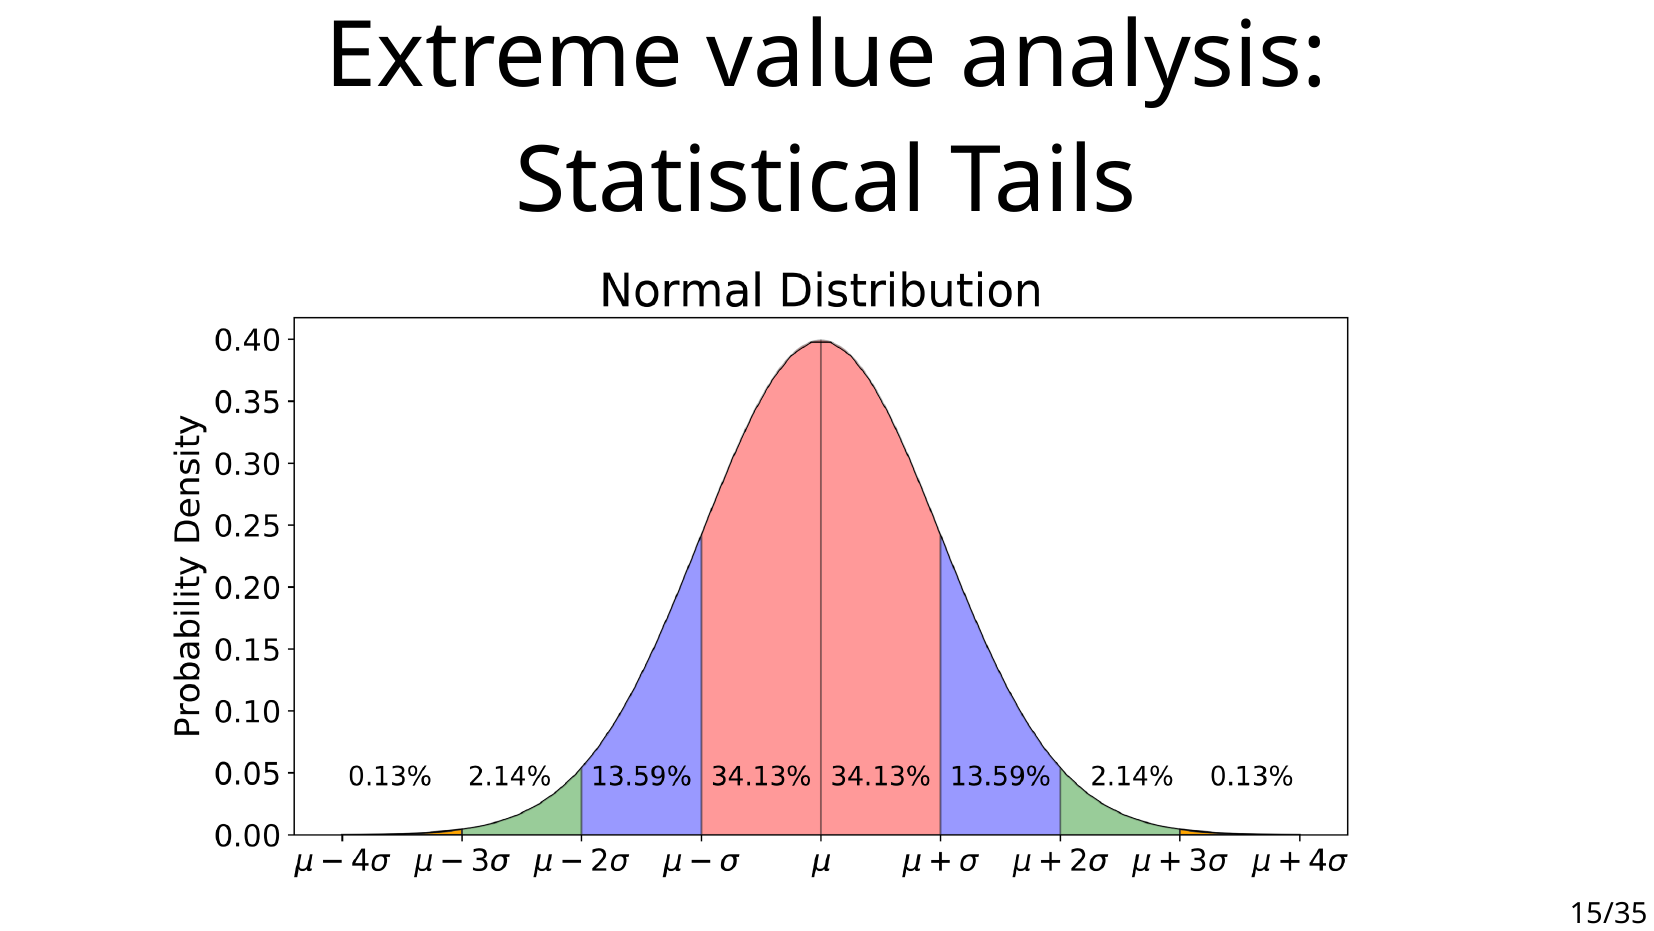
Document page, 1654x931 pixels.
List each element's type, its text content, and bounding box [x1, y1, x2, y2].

picture [124, 235, 1483, 920]
title Extreme value analysis: Statistical Tails [82, 0, 1571, 243]
